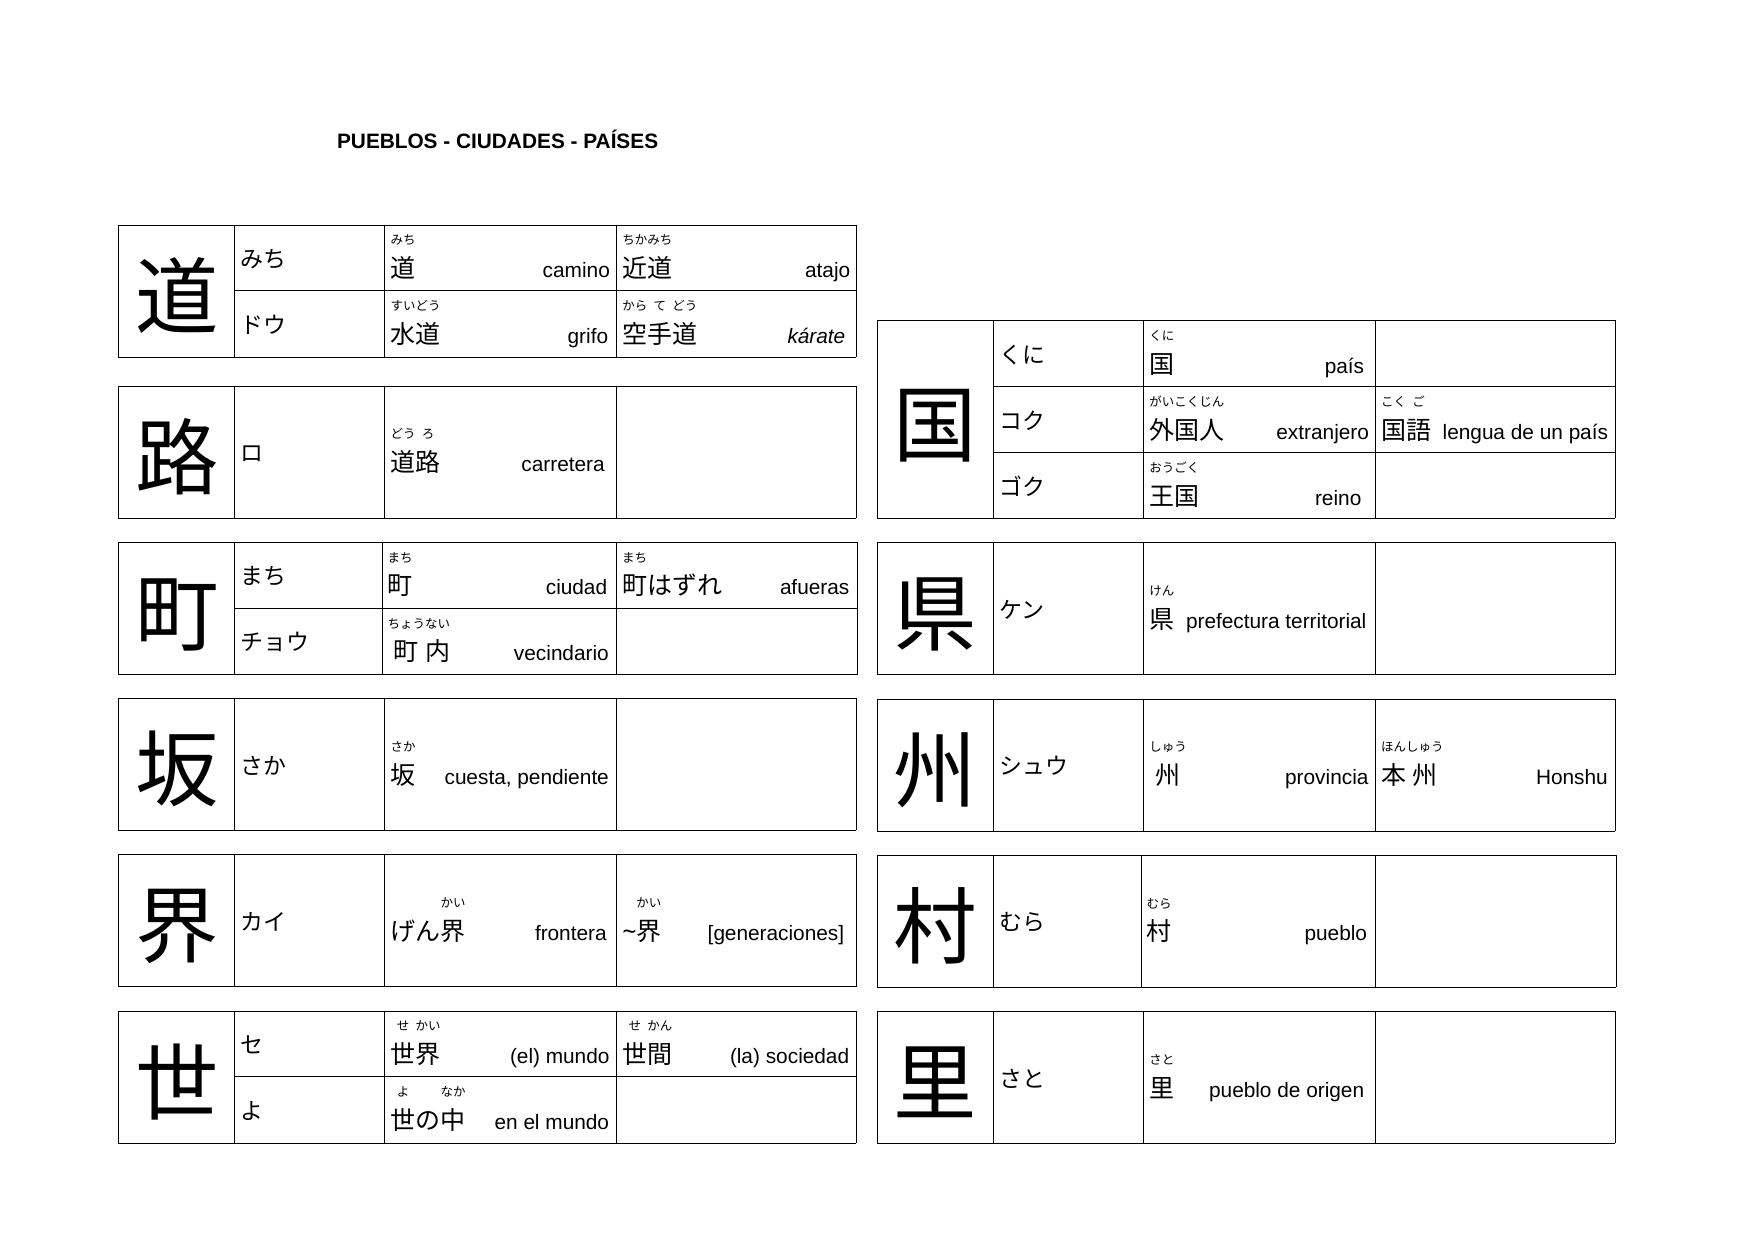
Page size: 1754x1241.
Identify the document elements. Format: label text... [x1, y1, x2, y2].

table_cell [617, 609, 857, 674]
table_header [617, 387, 856, 518]
table_header 県けん prefectura territorial [1144, 543, 1375, 674]
table_header みち [235, 226, 384, 290]
table_cell [617, 1077, 856, 1143]
table_header 町まちはずれ afueras [617, 543, 857, 608]
table_header くに [994, 321, 1143, 386]
table_header 本ほん州しゅう Honshu [1376, 700, 1615, 831]
table_header まち [235, 543, 382, 608]
table_cell チョウ [235, 609, 382, 674]
table_header 村 [878, 856, 993, 987]
table_cell 世よの中なか en el mundo [385, 1077, 616, 1143]
table_cell [1376, 453, 1615, 518]
table_header [1376, 543, 1615, 674]
table_header さか [235, 699, 384, 830]
table_cell 外がい国こく人じん extranjero [1144, 387, 1375, 452]
table_header 村むら pueblo [1142, 856, 1375, 987]
table_header 世せ間かん (la) sociedad [617, 1012, 856, 1076]
table_cell 水すい道どう grifo [385, 291, 616, 357]
table_header 坂さか cuesta, pendiente [385, 699, 616, 830]
table_header げん界かい frontera [385, 855, 616, 986]
table_header 界 [119, 855, 234, 986]
table_cell ドウ [235, 291, 384, 357]
table_header [1376, 856, 1616, 987]
table_header 県 [878, 543, 993, 674]
table_cell 国こく語ご lengua de un país [1376, 387, 1615, 452]
table_header 道みち camino [385, 226, 616, 290]
table_header 国くに país [1144, 321, 1375, 386]
table_cell 王おう国ごく reino [1144, 453, 1375, 518]
table_cell 町ちょう内ない vecindario [383, 609, 616, 674]
table_header むら [994, 856, 1141, 987]
table_header ケン [994, 543, 1143, 674]
table_header [617, 699, 856, 830]
table_header 国 [878, 321, 993, 518]
table_header シュウ [994, 700, 1143, 831]
table_header 世せ界かい (el) mundo [385, 1012, 616, 1076]
table_cell ゴク [994, 453, 1143, 518]
table_header 町まち ciudad [383, 543, 616, 608]
table_header 坂 [119, 699, 234, 830]
table_header カイ [235, 855, 384, 986]
table_header 世 [119, 1012, 234, 1143]
table_header 道どう路ろ carretera [385, 387, 616, 518]
table_header 近ちか道みち atajo [617, 226, 856, 290]
table_header [1376, 321, 1615, 386]
table_header [1376, 1012, 1615, 1143]
table_header 州 [878, 700, 993, 831]
table_cell コク [994, 387, 1143, 452]
table_header 州しゅう provincia [1144, 700, 1375, 831]
table_header 町 [119, 543, 234, 674]
table_header 道 [119, 226, 234, 357]
table_cell よ [235, 1077, 384, 1143]
table_header ~界かい [generaciones] [617, 855, 856, 986]
text PUEBLOS - CIUDADES - PAÍSES [118, 129, 877, 153]
table_cell 空から手て道どう kárate [617, 291, 856, 357]
table_header 路 [119, 387, 234, 518]
table_header ロ [235, 387, 384, 518]
table_header セ [235, 1012, 384, 1076]
table_header 里 [878, 1012, 993, 1143]
table_header さと [994, 1012, 1143, 1143]
table_header 里さと pueblo de origen [1144, 1012, 1375, 1143]
